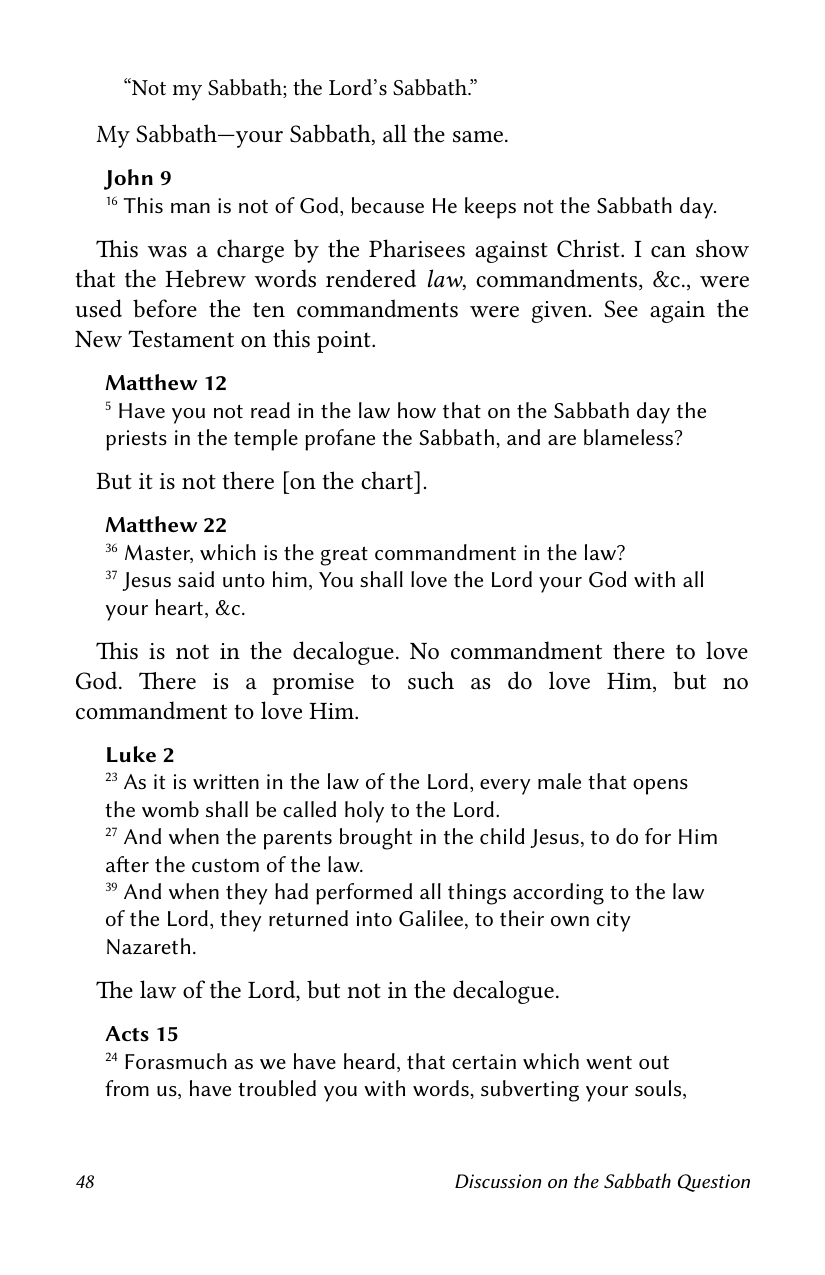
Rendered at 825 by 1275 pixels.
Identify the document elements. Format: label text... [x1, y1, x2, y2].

text 24 Forasmuch as we have heard, that certain which went out from us, have troubled you with words, subverting your souls, [105, 1048, 720, 1102]
text This was a charge by the Pharisees against Christ. I can show that the Hebrew words rendered law, commandments, &c., were used before the ten commandments were given. See again the New Testament on this point. [75, 235, 750, 353]
text My Sabbath—your Sabbath, all the same. [75, 120, 750, 149]
text 16 This man is not of God, because He keeps not the Sabbath day. [105, 193, 720, 219]
text Matthew 22 [105, 512, 750, 538]
text 27 And when the parents brought in the child Jesus, to do for Him after the custom of the law. [105, 824, 720, 878]
text But it is not there [on the chart]. [75, 467, 750, 496]
text 36 Master, which is the great commandment in the law? [105, 540, 720, 566]
text “Not my Sabbath; the Lord’s Sabbath.” [105, 75, 720, 101]
text Matthew 12 [105, 370, 750, 396]
text The law of the Lord, but not in the decalogue. [75, 976, 750, 1004]
text This is not in the decalogue. No commandment there to love God. There is a promise to such as do love Him, but no commandment to love Him. [75, 637, 750, 725]
text John 9 [105, 165, 750, 191]
text 23 As it is written in the law of the Lord, every male that opens the womb shall be called holy to the Lord. [105, 769, 720, 823]
text 39 And when they had performed all things according to the law of the Lord, they returned into Galilee, to their own city Nazareth. [105, 879, 720, 960]
text Acts 15 [105, 1021, 750, 1047]
text Luke 2 [105, 742, 750, 768]
text 37 Jesus said unto him, You shall love the Lord your God with all your heart, &c. [105, 567, 720, 621]
text 5 Have you not read in the law how that on the Sabbath day the priests in the temple profane the Sabbath, and are blameless? [105, 397, 720, 451]
